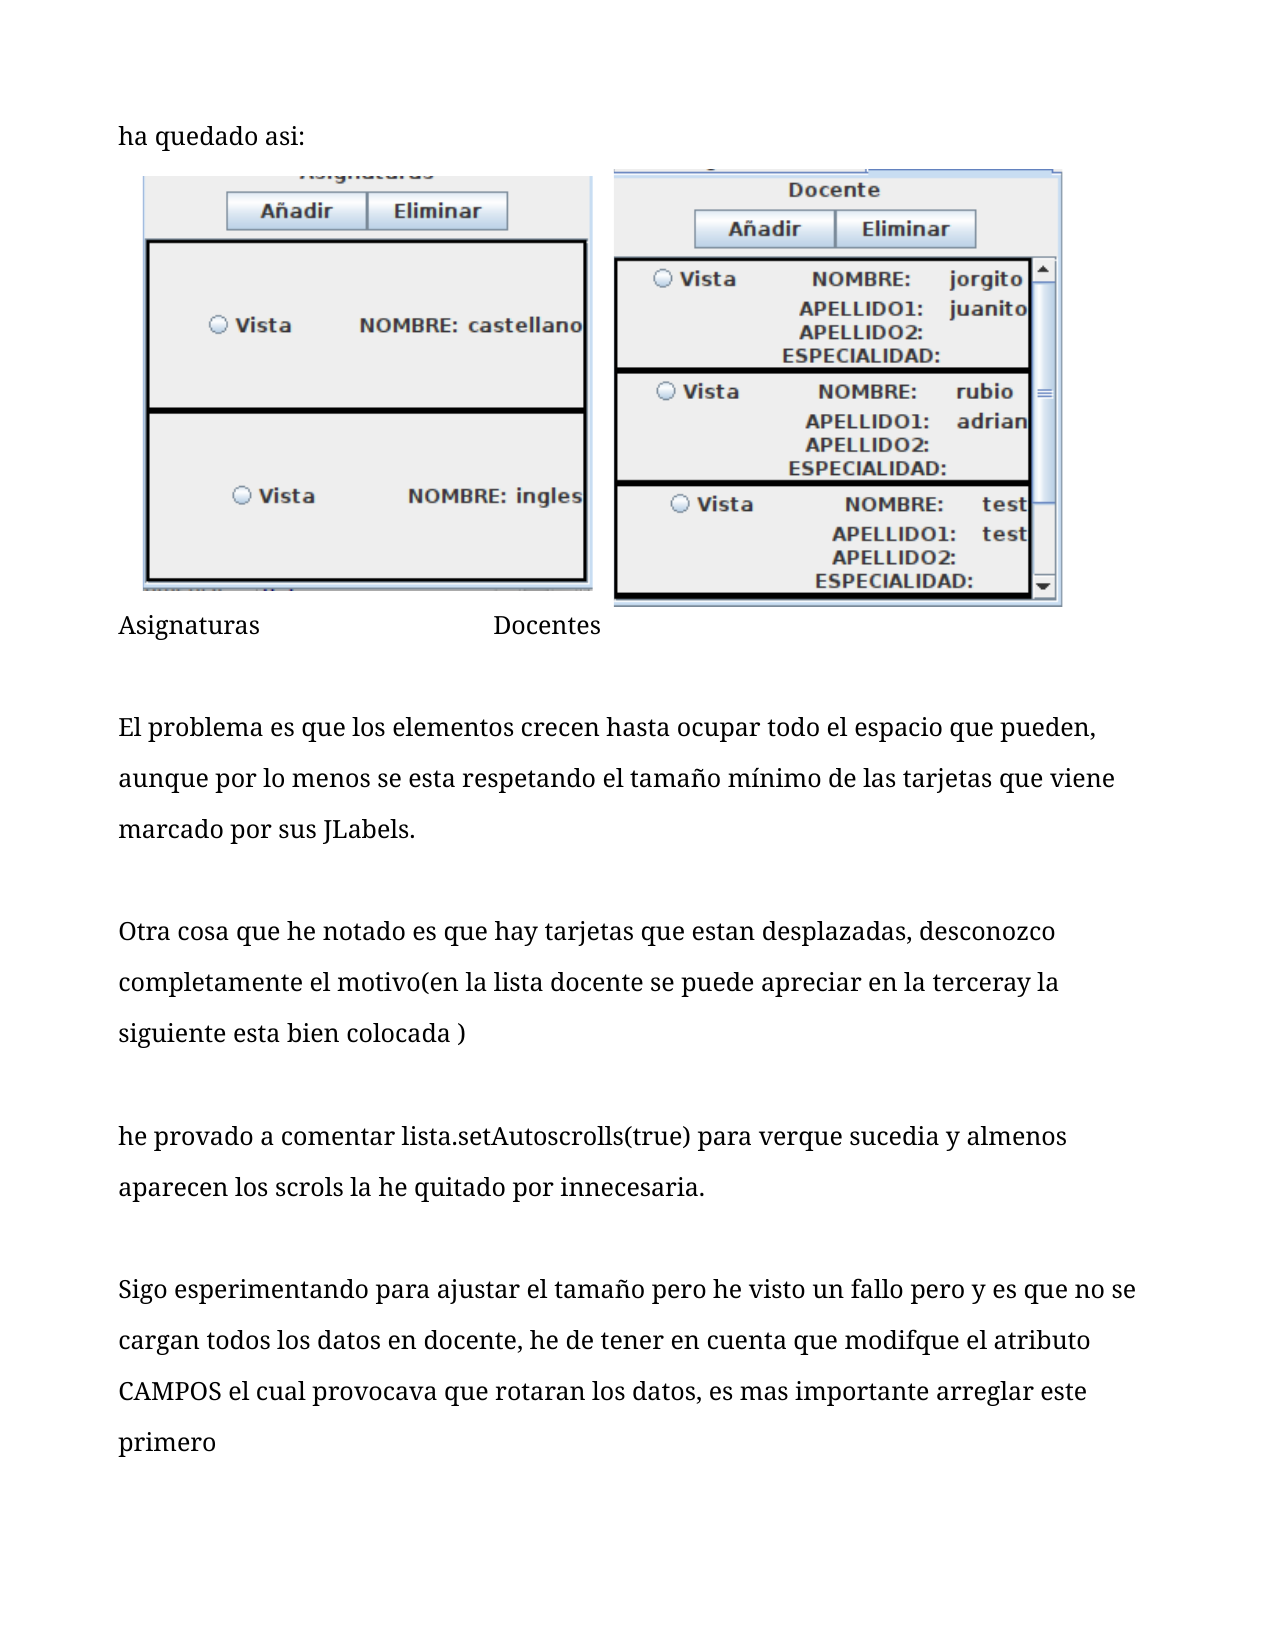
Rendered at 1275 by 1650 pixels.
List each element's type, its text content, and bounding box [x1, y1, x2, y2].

picture [613, 169, 1063, 607]
text Otra cosa que he notado es que hay tarjetas que estan desplazadas, desconozco completamente el motivo(en la lista docente se puede apreciar en la terceray la siguiente esta bien colocada ) [118, 914, 1157, 1050]
text El problema es que los elementos crecen hasta ocupar todo el espacio que pueden, aunque por lo menos se esta respetando el tamaño mínimo de las tarjetas que viene marcado por sus JLabels. [118, 710, 1157, 846]
text he provado a comentar lista.setAutoscrolls(true) para verque sucedia y almenos aparecen los scrols la he quitado por innecesaria. [118, 1118, 1157, 1203]
picture [142, 176, 593, 591]
text ha quedado asi: [118, 118, 1157, 152]
text Sigo esperimentando para ajustar el tamaño pero he visto un fallo pero y es que no se cargan todos los datos en docente, he de tener en cuenta que modifque el atributo CAMPOS el cual provocava que rotaran los datos, es mas importante arreglar este primero [118, 1271, 1157, 1458]
text Asignaturas Docentes [118, 607, 1157, 642]
